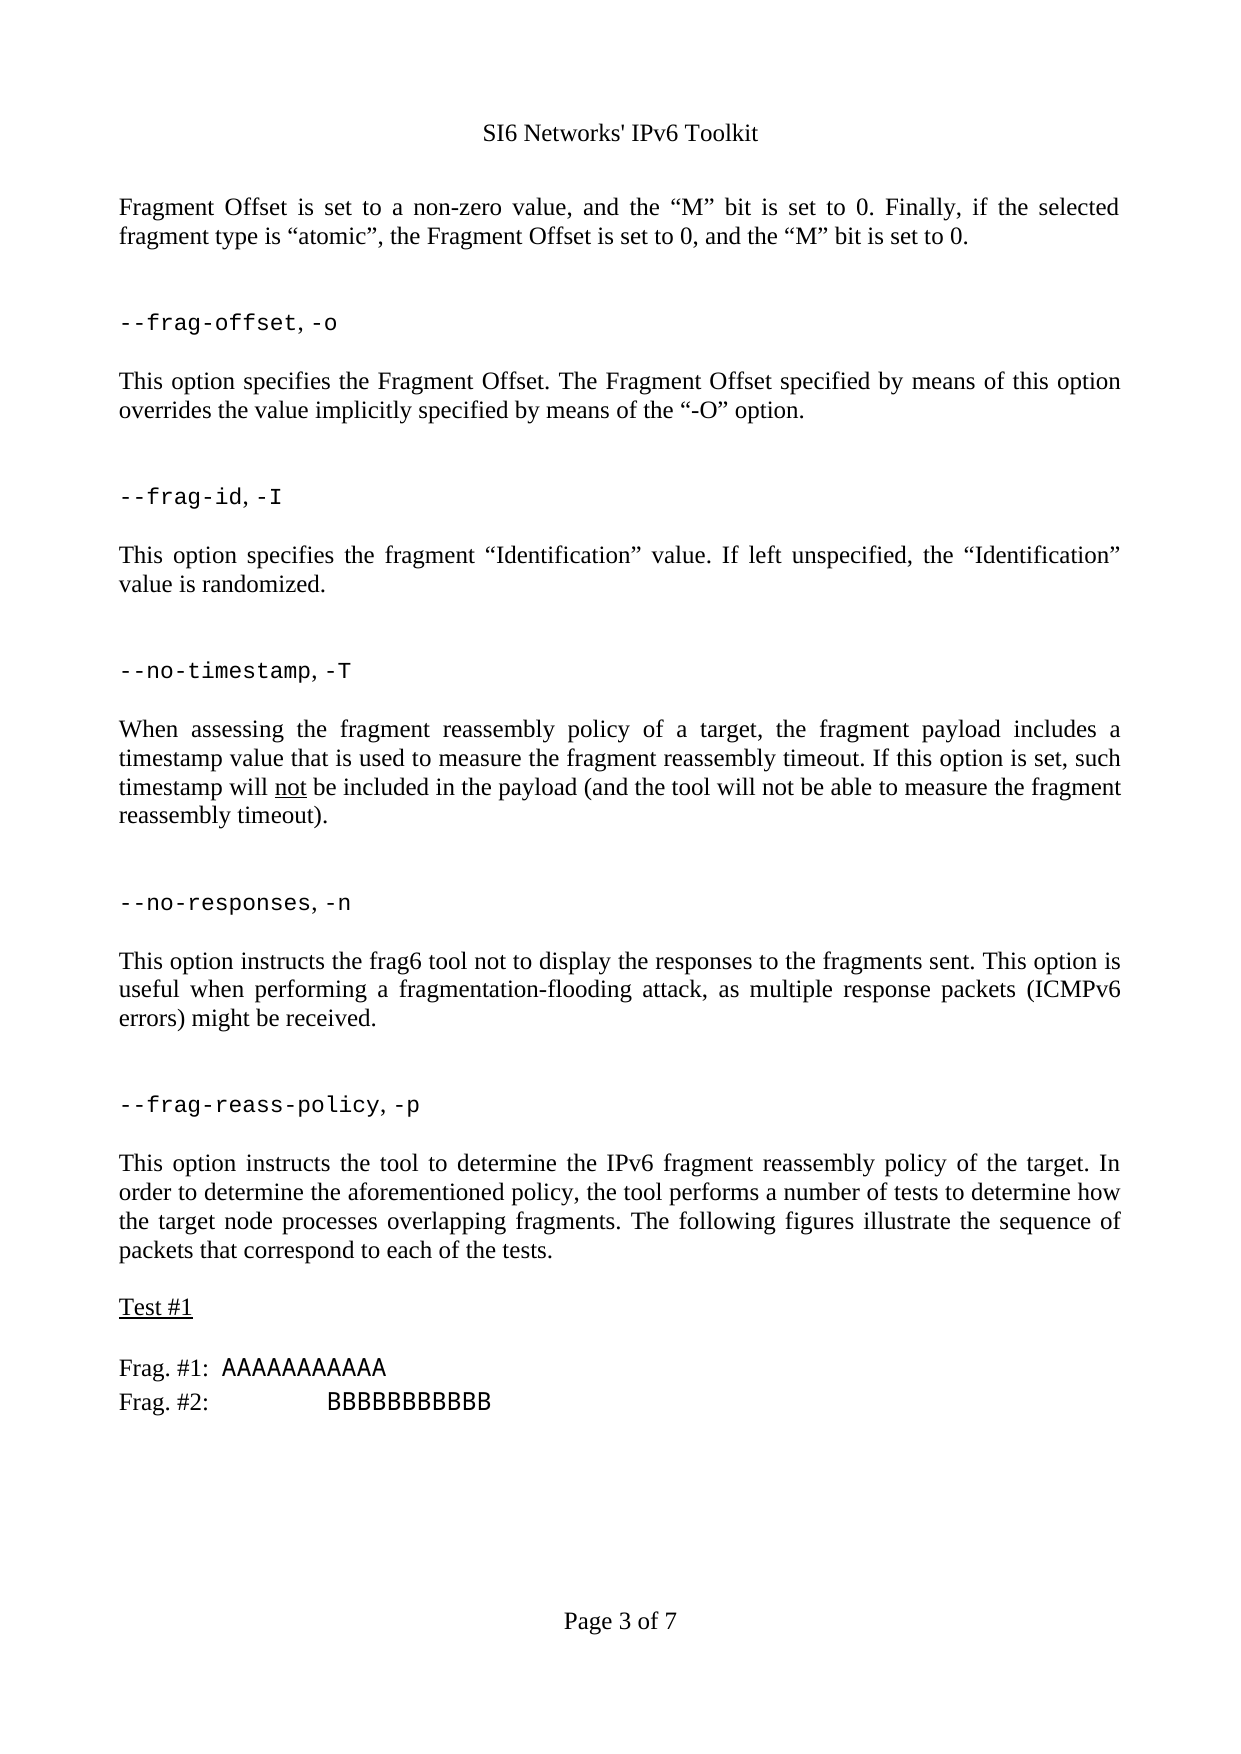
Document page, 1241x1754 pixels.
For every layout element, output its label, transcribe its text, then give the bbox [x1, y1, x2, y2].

text --frag-offset, -o [118, 307, 1122, 338]
text This option specifies the fragment “Identification” value. If left unspecified, the “Identification” value is randomized. [118, 540, 1122, 598]
text --frag-reass-policy, -p [118, 1089, 1122, 1120]
text This option specifies the Fragment Offset. The Fragment Offset specified by means of this option overrides the value implicitly specified by means of the “-O” option. [118, 366, 1122, 424]
text Frag. #1: AAAAAAAAAAA [118, 1350, 1122, 1384]
text Fragment Offset is set to a non-zero value, and the “M” bit is set to 0. Finally, if the selected fragment type is “atomic”, the Fragment Offset is set to 0, and the “M” bit is set to 0. [118, 192, 1122, 250]
text --no-timestamp, -T [118, 655, 1122, 686]
text Test #1 [118, 1292, 1122, 1321]
text --frag-id, -I [118, 481, 1122, 512]
text When assessing the fragment reassembly policy of a target, the fragment payload includes a timestamp value that is used to measure the fragment reassembly timeout. If this option is set, such timestamp will not be included in the payload (and the tool will not be able to measure the fragment reassembly timeout). [118, 714, 1122, 829]
text This option instructs the frag6 tool not to display the responses to the fragments sent. This option is useful when performing a fragmentation-flooding attack, as multiple response packets (ICMPv6 errors) might be received. [118, 946, 1122, 1032]
text --no-responses, -n [118, 887, 1122, 917]
text Frag. #2: BBBBBBBBBBB [118, 1384, 1122, 1418]
text This option instructs the tool to determine the IPv6 fragment reassembly policy of the target. In order to determine the aforementioned policy, the tool performs a number of tests to determine how the target node processes overlapping fragments. The following figures illustrate the sequence of packets that correspond to each of the tests. [118, 1148, 1122, 1263]
